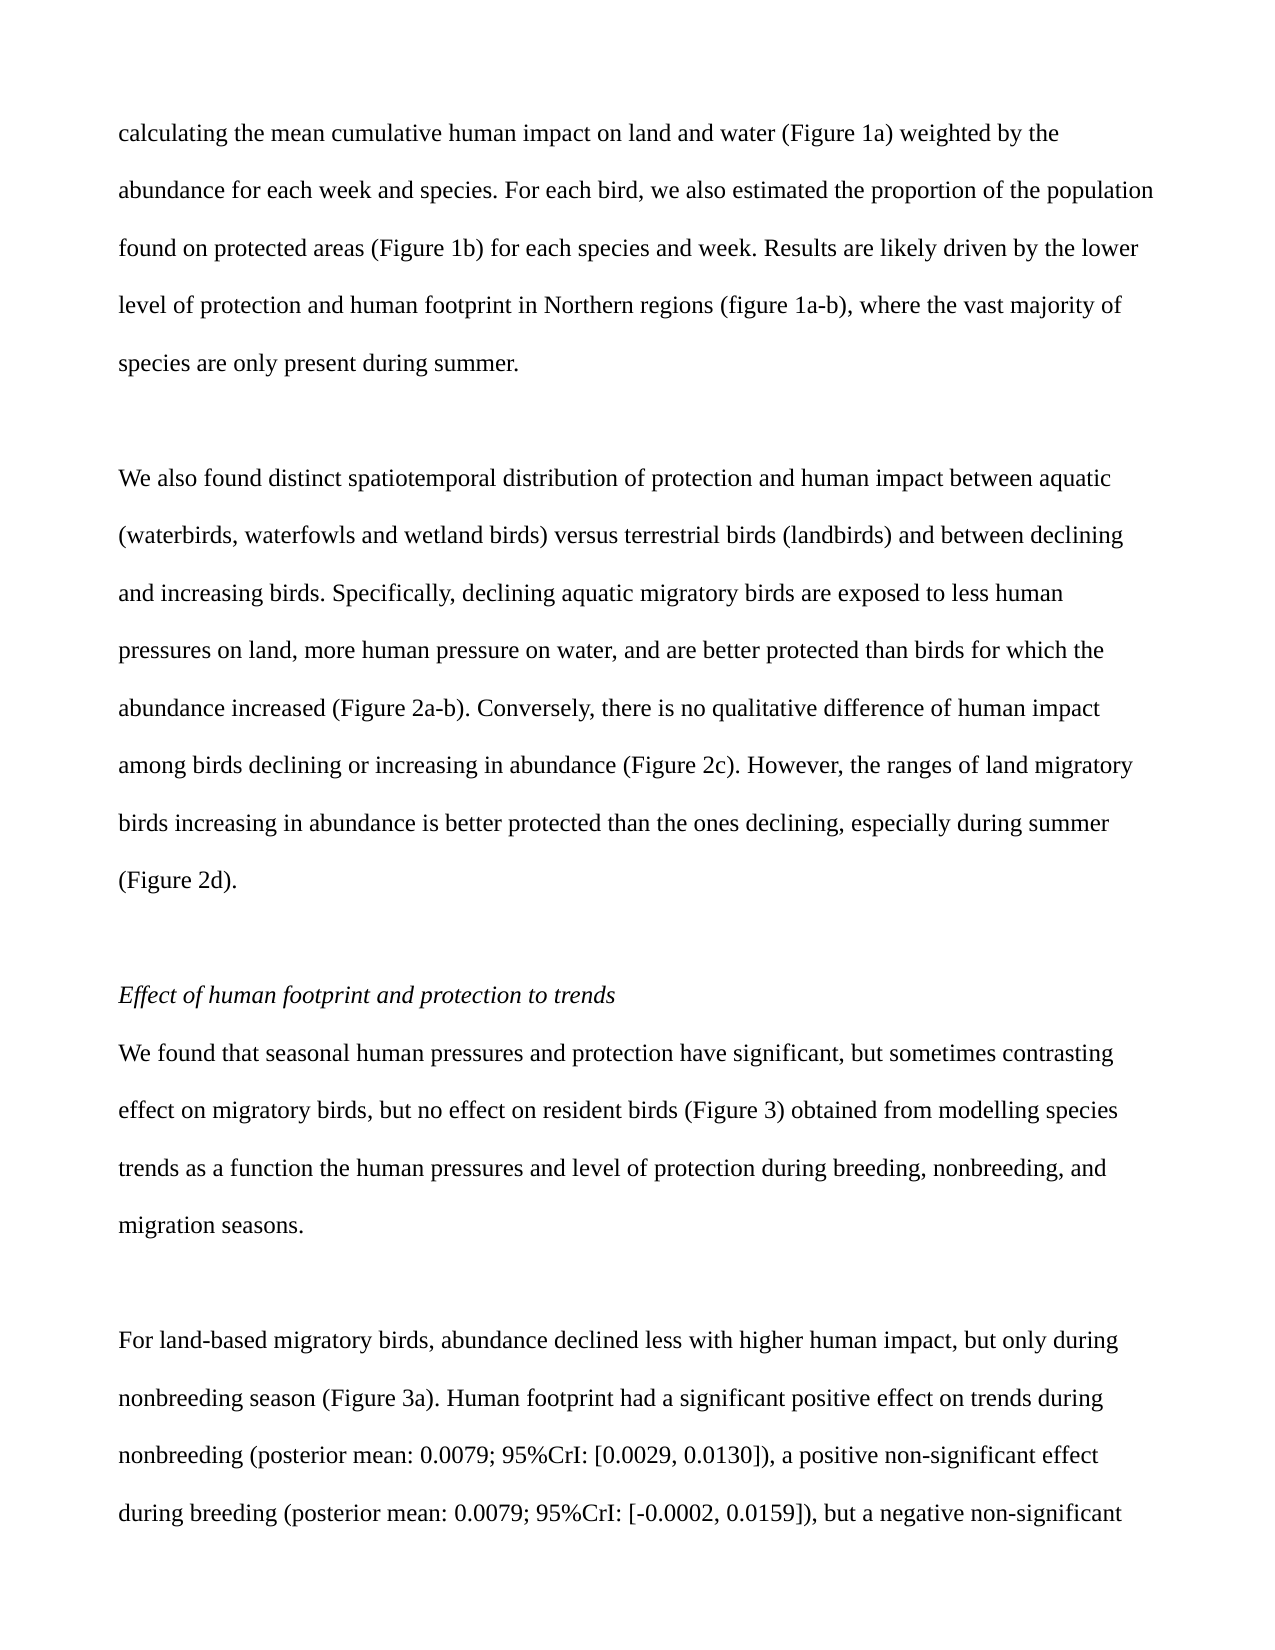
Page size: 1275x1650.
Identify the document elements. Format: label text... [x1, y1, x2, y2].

text Effect of human footprint and protection to trends [118, 981, 1157, 1009]
text For land-based migratory birds, abundance declined less with higher human impact, but only during nonbreeding season (Figure 3a). Human footprint had a significant positive effect on trends during nonbreeding (posterior mean: 0.0079; 95%CrI: [0.0029, 0.0130]), a positive non-significant effect during breeding (posterior mean: 0.0079; 95%CrI: [-0.0002, 0.0159]), but a negative non-significant [118, 1326, 1157, 1527]
text calculating the mean cumulative human impact on land and water (Figure 1a) weighted by the abundance for each week and species. For each bird, we also estimated the proportion of the population found on protected areas (Figure 1b) for each species and week. Results are likely driven by the lower level of protection and human footprint in Northern regions (figure 1a-b), where the vast majority of species are only present during summer. [118, 118, 1157, 377]
text We also found distinct spatiotemporal distribution of protection and human impact between aquatic (waterbirds, waterfowls and wetland birds) versus terrestrial birds (landbirds) and between declining and increasing birds. Specifically, declining aquatic migratory birds are exposed to less human pressures on land, more human pressure on water, and are better protected than birds for which the abundance increased (Figure 2a-b). Conversely, there is no qualitative difference of human impact among birds declining or increasing in abundance (Figure 2c). However, the ranges of land migratory birds increasing in abundance is better protected than the ones declining, especially during summer (Figure 2d). [118, 463, 1157, 894]
text We found that seasonal human pressures and protection have significant, but sometimes contrasting effect on migratory birds, but no effect on resident birds (Figure 3) obtained from modelling species trends as a function the human pressures and level of protection during breeding, nonbreeding, and migration seasons. [118, 1038, 1157, 1239]
